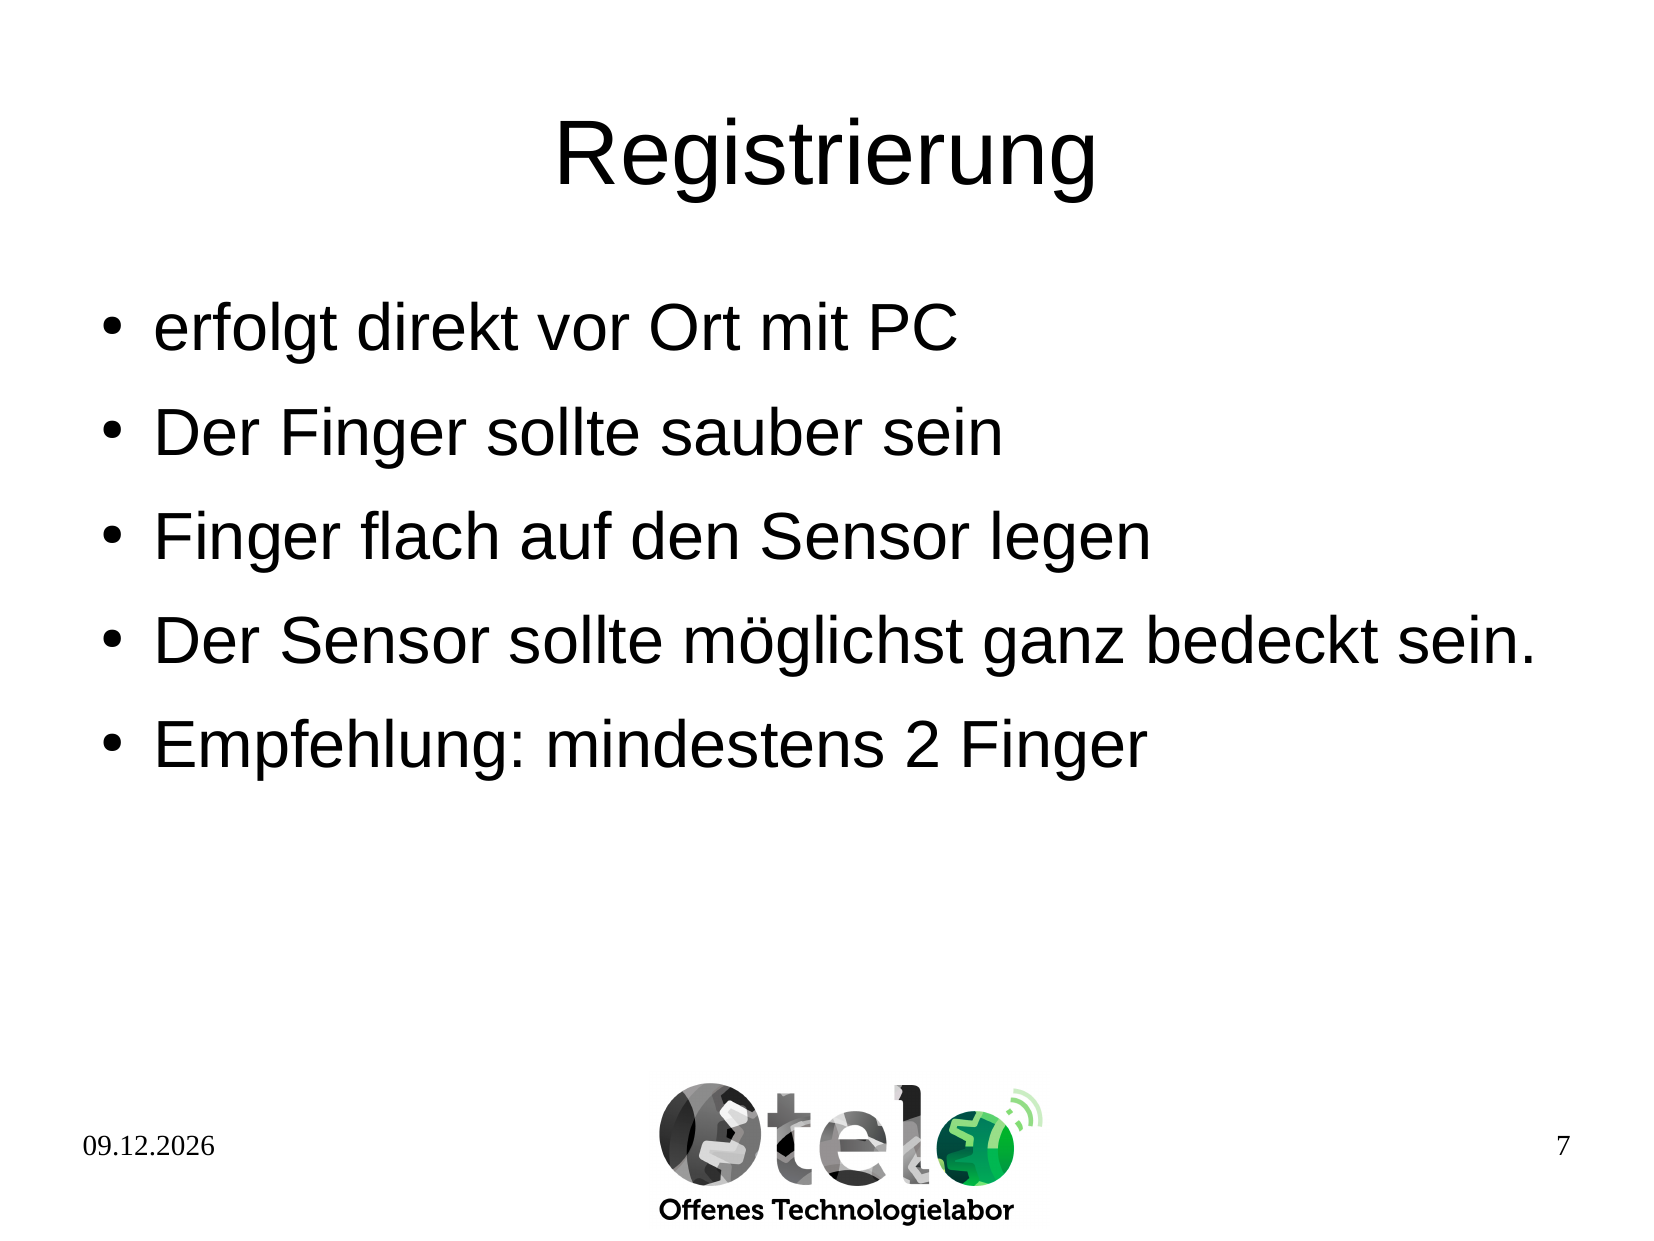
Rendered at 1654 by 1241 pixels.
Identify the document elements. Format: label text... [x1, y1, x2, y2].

title Registrierung [82, 49, 1571, 257]
picture [649, 1071, 1050, 1229]
list erfolgt direkt vor Ort mit PC Der Finger sollte sauber sein Finger flach auf den Sensor legen Der Sensor sollte möglichst ganz bedeckt sein. Empfehlung: mindestens 2 Finger [82, 290, 1571, 1010]
